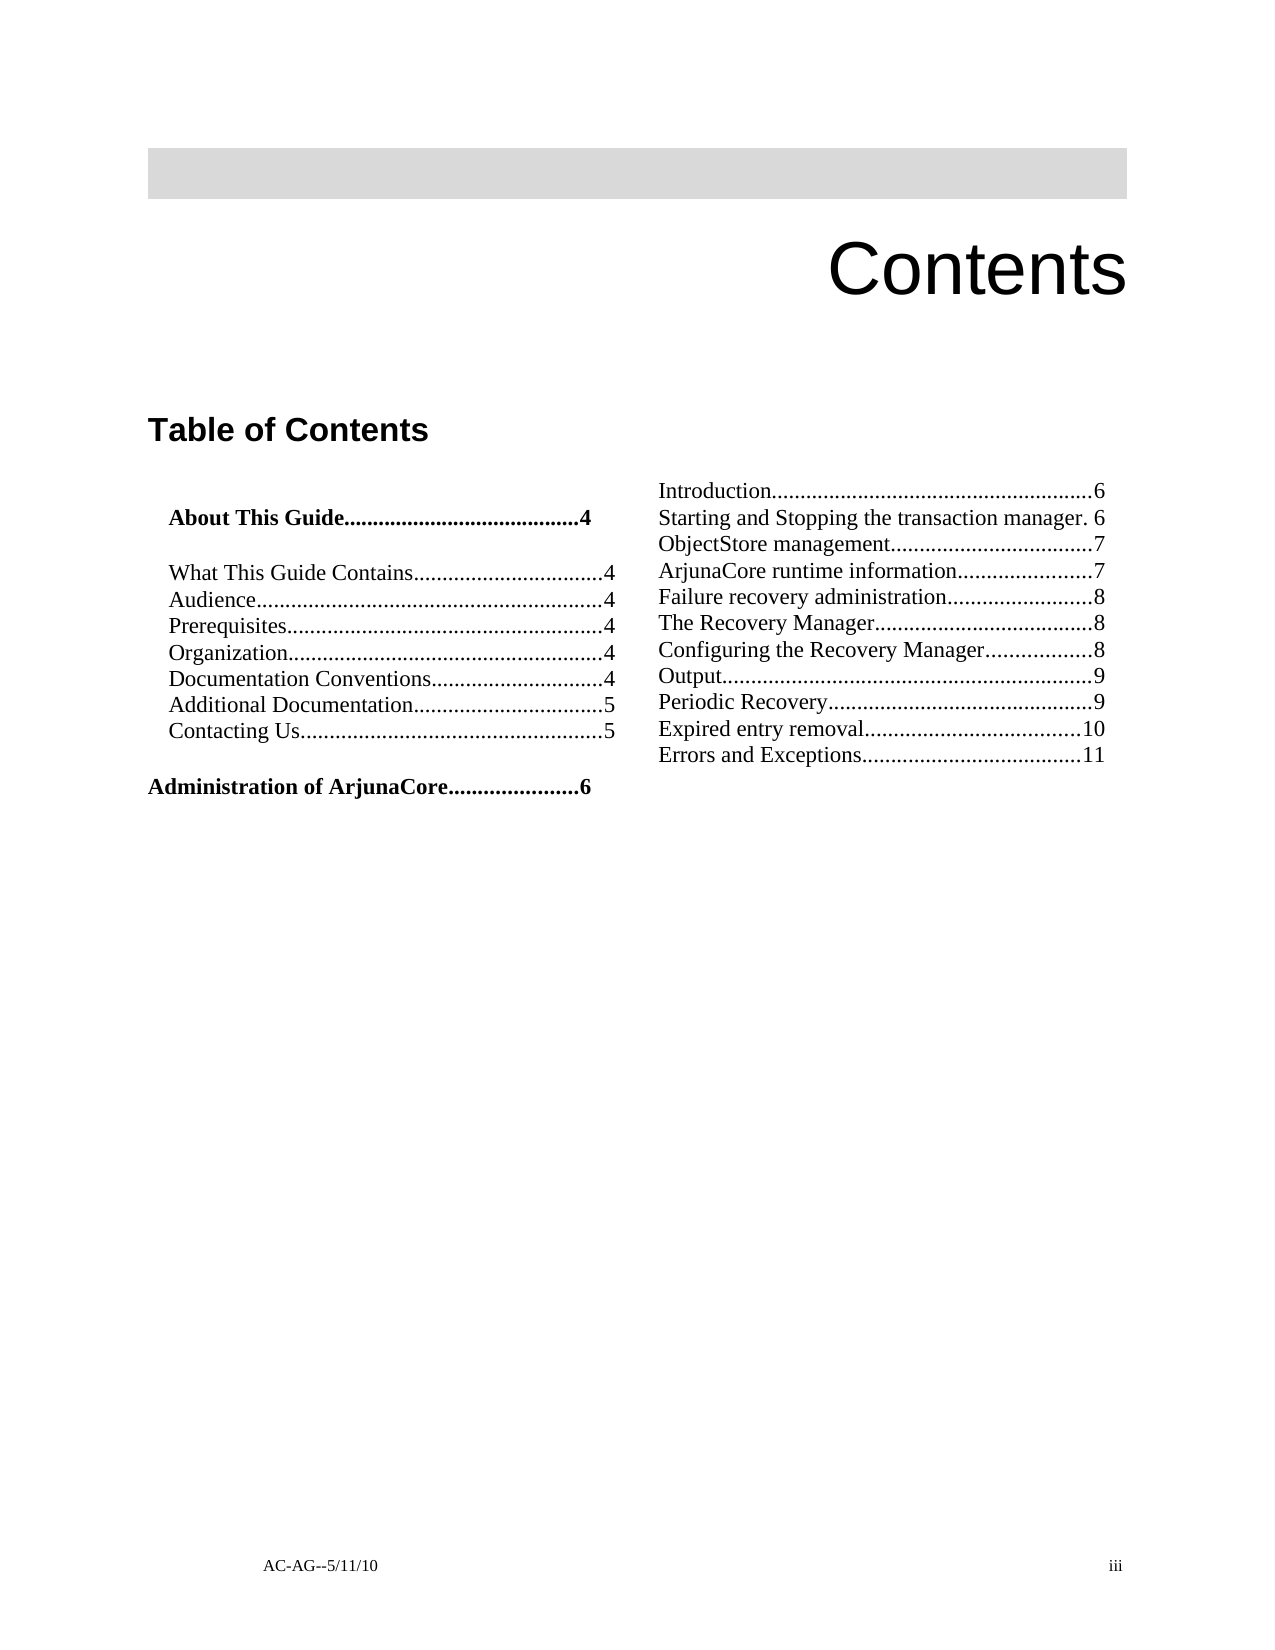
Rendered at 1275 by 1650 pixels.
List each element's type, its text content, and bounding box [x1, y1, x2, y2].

subtitle Table of Contents [148, 410, 1127, 448]
text The Recovery Manager 8 [658, 609, 1105, 636]
text ArjunaCore runtime information 7 [658, 557, 1105, 583]
text Additional Documentation 5 [168, 691, 615, 718]
text Documentation Conventions 4 [168, 665, 615, 691]
text Errors and Exceptions 11 [658, 741, 1105, 767]
text Periodic Recovery 9 [658, 688, 1105, 715]
text Introduction 6 [658, 478, 1105, 504]
text Output 9 [658, 662, 1105, 688]
text Organization 4 [168, 638, 615, 665]
text Audience 4 [168, 586, 615, 612]
title Contents [263, 224, 1127, 310]
text Failure recovery administration 8 [658, 583, 1105, 609]
text Prerequisites 4 [168, 612, 615, 638]
text Administration of ArjunaCore 6 [148, 773, 637, 799]
text Contacting Us 5 [168, 718, 615, 744]
text ObjectStore management 7 [658, 530, 1105, 557]
text What This Guide Contains 4 [168, 559, 615, 586]
text About This Guide 4 [148, 478, 637, 530]
text Configuring the Recovery Manager 8 [658, 636, 1105, 662]
text Starting and Stopping the transaction manager 6 [658, 504, 1105, 530]
text Expired entry removal 10 [658, 715, 1105, 741]
